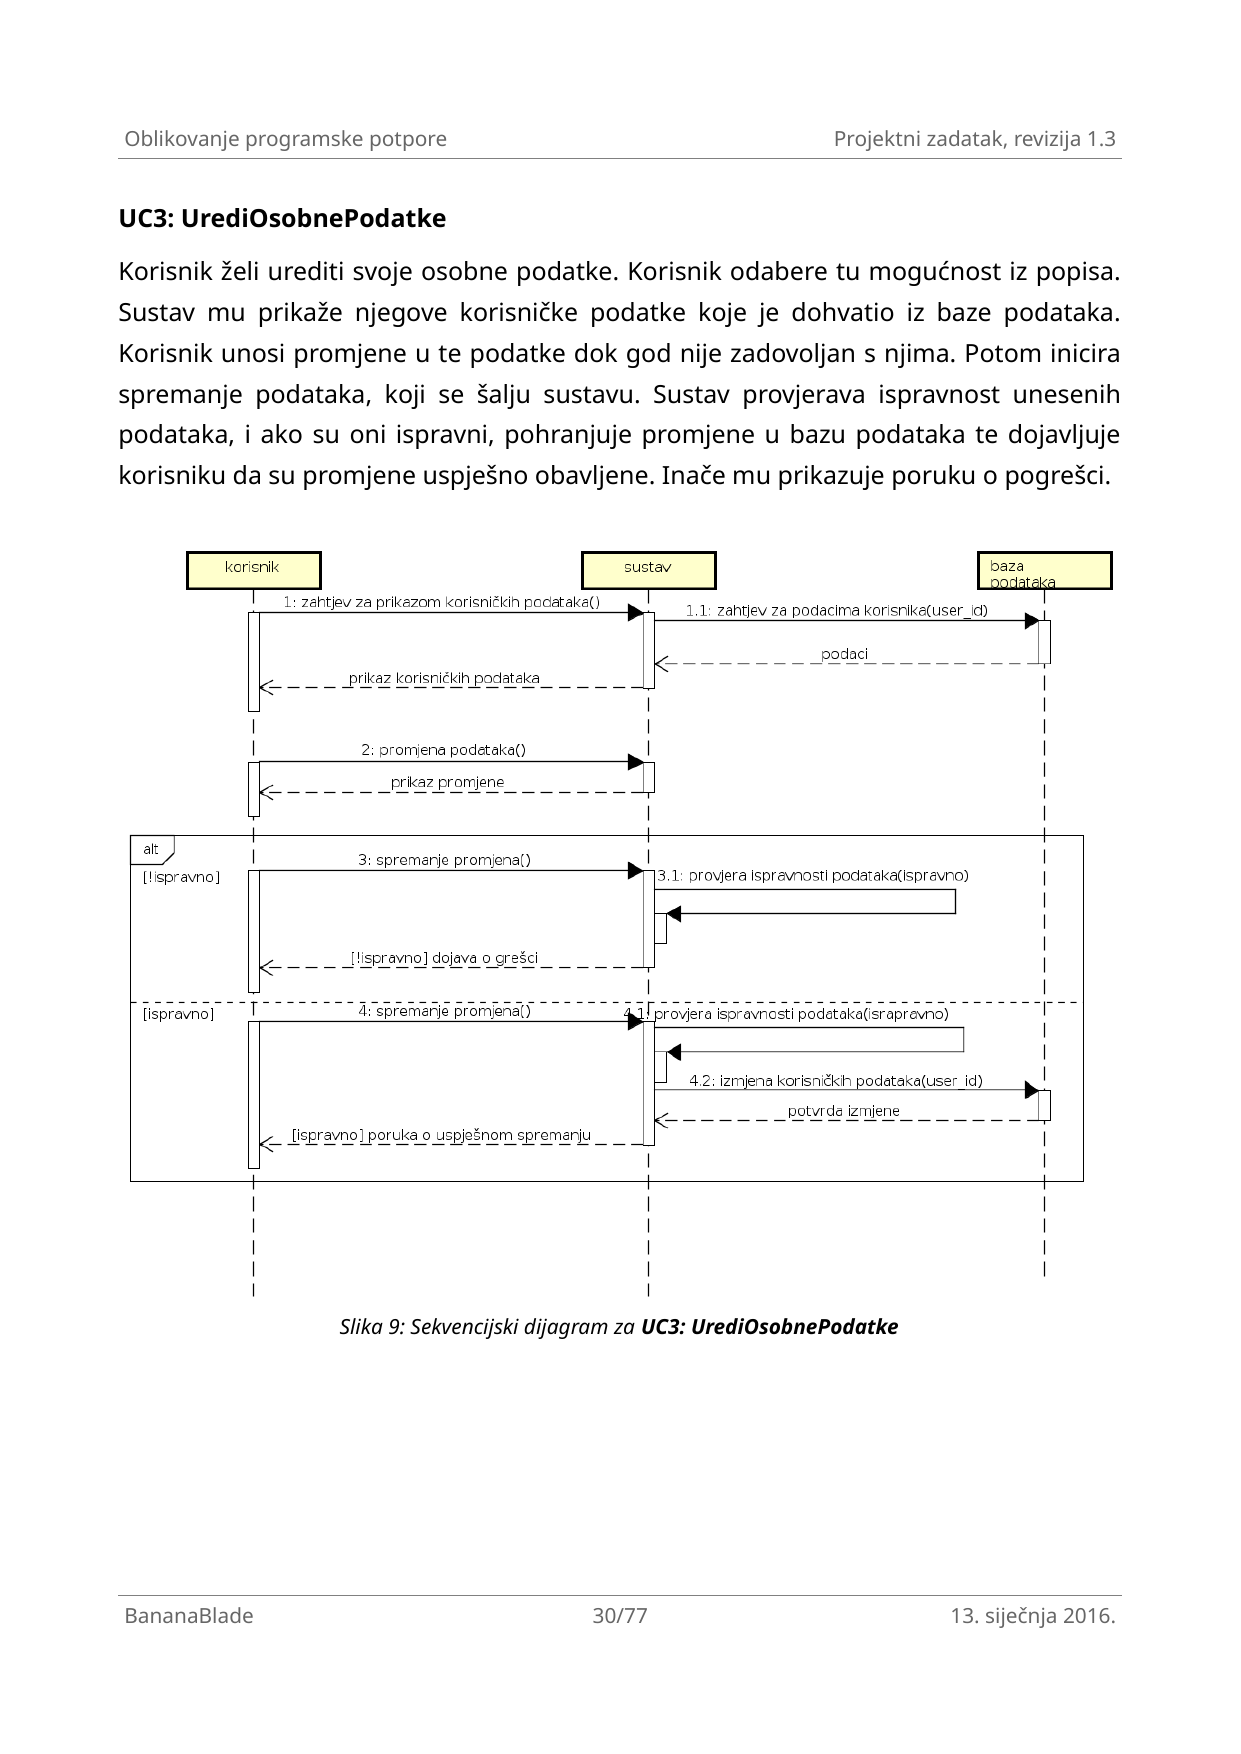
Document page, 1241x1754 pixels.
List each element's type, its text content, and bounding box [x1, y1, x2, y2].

subtitle UC3: UrediOsobnePodatke [118, 201, 1122, 234]
text Korisnik želi urediti svoje osobne podatke. Korisnik odabere tu mogućnost iz popisa. Sustav mu prikaže njegove korisničke podatke koje je dohvatio iz baze podataka. Korisnik unosi promjene u te podatke dok god nije zadovoljan s njima. Potom inicira spremanje podataka, koji se šalju sustavu. Sustav provjerava ispravnost unesenih podataka, i ako su oni ispravni, pohranjuje promjene u bazu podataka te dojavljuje korisniku da su promjene uspješno obavljene. Inače mu prikazuje poruku o pogrešci. [118, 254, 1122, 492]
text Slika 9: Sekvencijski dijagram za UC3: UrediOsobnePodatke [118, 1307, 1122, 1341]
picture [118, 540, 1123, 1307]
